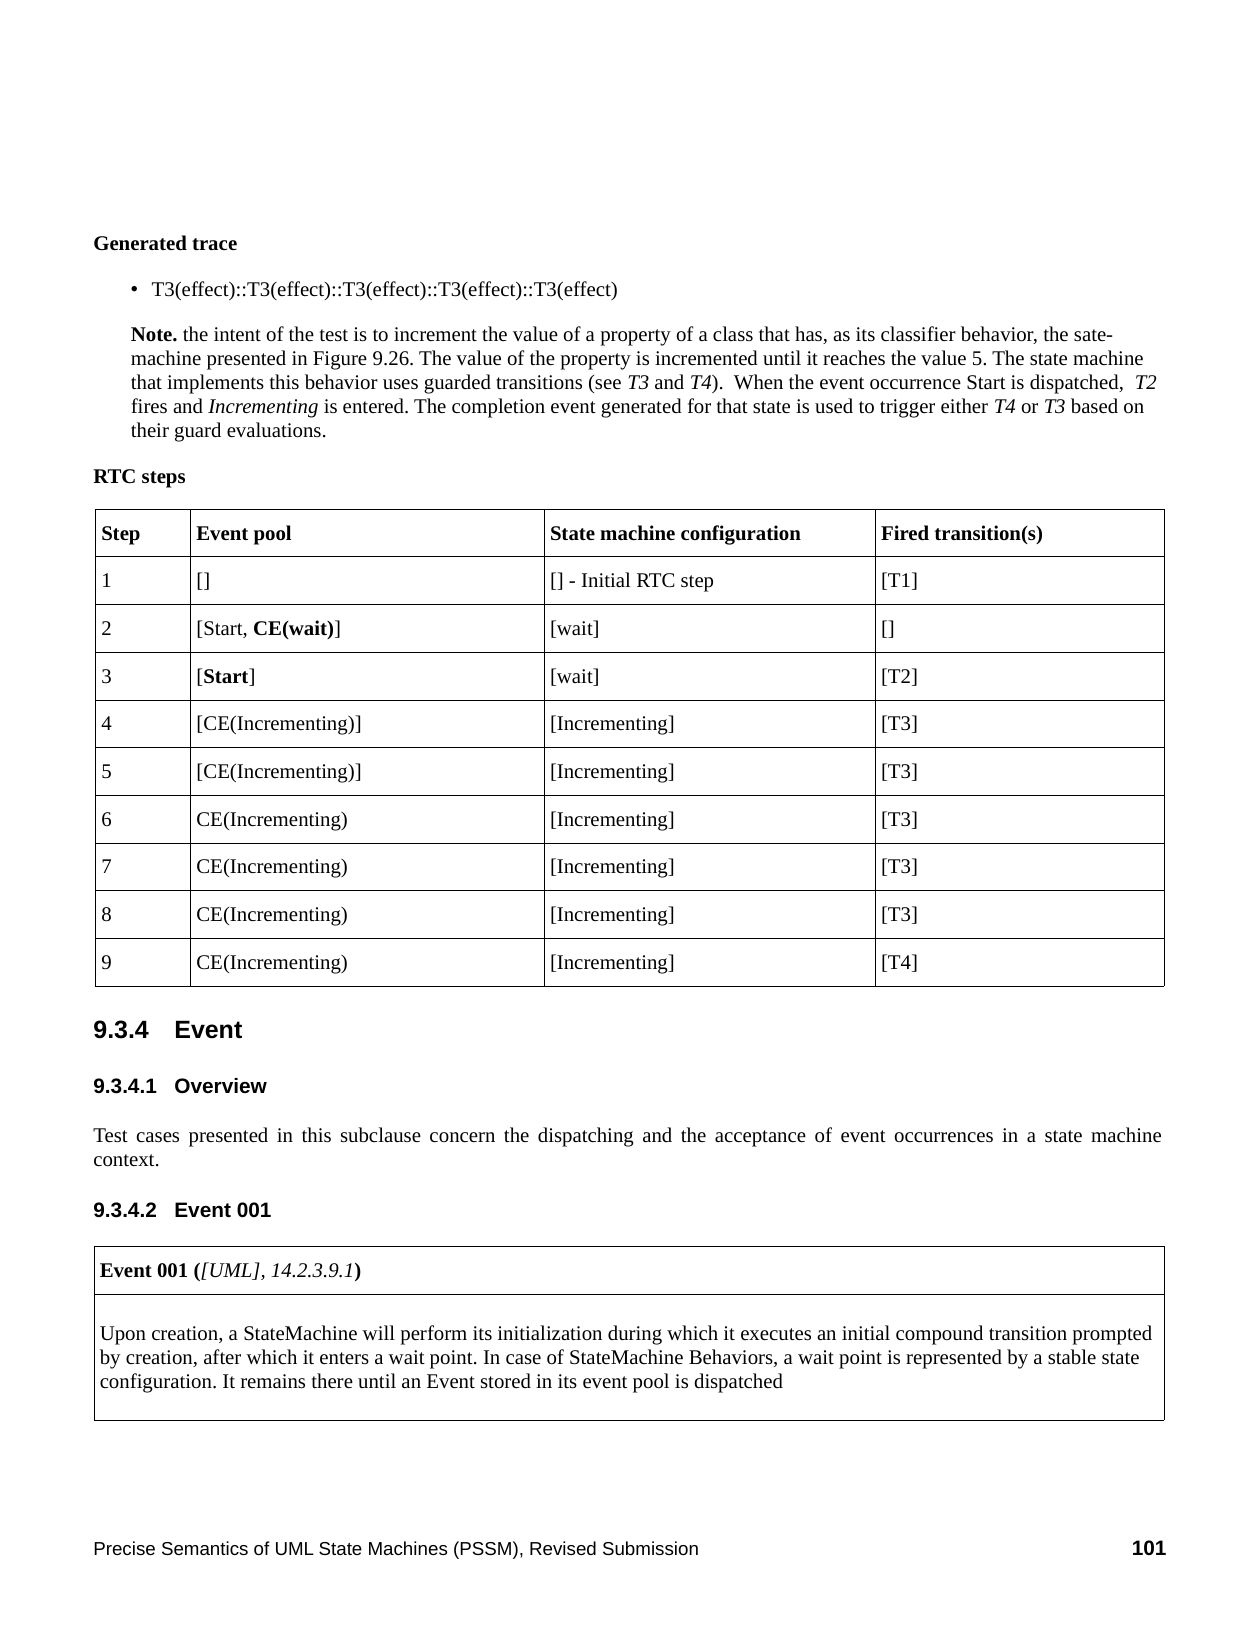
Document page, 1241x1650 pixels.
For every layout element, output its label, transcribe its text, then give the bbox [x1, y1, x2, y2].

table_cell [Start, CE(wait)] [191, 605, 544, 652]
table_header Step [96, 510, 190, 556]
subtitle Event 001 [93, 1196, 1164, 1221]
table_cell [T3] [876, 891, 1164, 938]
table_cell CE(Incrementing) [191, 891, 544, 938]
table_cell 4 [96, 701, 190, 747]
table_cell [] [876, 605, 1164, 652]
table_cell 2 [96, 605, 190, 652]
table_cell [] - Initial RTC step [545, 557, 875, 604]
table_cell [T2] [876, 653, 1164, 699]
table_cell [Incrementing] [545, 748, 875, 795]
table_cell [Incrementing] [545, 939, 875, 986]
table_header Fired transition(s) [876, 510, 1164, 556]
subtitle Event [93, 1015, 1164, 1044]
table_cell [Incrementing] [545, 701, 875, 747]
table_cell 7 [96, 844, 190, 890]
table_cell [Incrementing] [545, 891, 875, 938]
table_cell 8 [96, 891, 190, 938]
subtitle Overview [93, 1073, 1164, 1098]
table_cell [CE(Incrementing)] [191, 701, 544, 747]
table_cell Upon creation, a StateMachine will perform its initialization during which it executes an initial compound transition prompted by creation, after which it enters a wait point. In case of StateMachine Behaviors, a wait point is represented by a stable state configuration. It remains there until an Event stored in its event pool is dispatched [95, 1295, 1164, 1420]
table_cell [Start] [191, 653, 544, 699]
table_cell [Incrementing] [545, 844, 875, 890]
table_cell [] [191, 557, 544, 604]
table_cell [T3] [876, 796, 1164, 843]
table_header State machine configuration [545, 510, 875, 556]
table_cell [CE(Incrementing)] [191, 748, 544, 795]
table_cell CE(Incrementing) [191, 796, 544, 843]
table_cell [wait] [545, 653, 875, 699]
table_cell 9 [96, 939, 190, 986]
table_header Event 001 ([UML], 14.2.3.9.1) [95, 1247, 1164, 1294]
table_cell [T3] [876, 701, 1164, 747]
table_cell [T1] [876, 557, 1164, 604]
table_cell [T4] [876, 939, 1164, 986]
table_cell 5 [96, 748, 190, 795]
table_cell CE(Incrementing) [191, 844, 544, 890]
text Test cases presented in this subclause concern the dispatching and the acceptance of event occurrences in a state machine context. [93, 1123, 1164, 1171]
table_cell [T3] [876, 844, 1164, 890]
table_cell [wait] [545, 605, 875, 652]
table_cell CE(Incrementing) [191, 939, 544, 986]
table_cell [Incrementing] [545, 796, 875, 843]
list T3(effect)::T3(effect)::T3(effect)::T3(effect)::T3(effect) [131, 276, 1164, 301]
text Note. the intent of the test is to increment the value of a property of a class that has, as its classifier behavior, the sate-machine presented in Figure 9.26. The value of the property is incremented until it reaches the value 5. The state machine that implements this behavior uses guarded transitions (see T3 and T4). When the event occurrence Start is dispatched, T2 fires and Incrementing is entered. The completion event generated for that state is used to trigger either T4 or T3 based on their guard evaluations. [131, 322, 1164, 442]
table_header Event pool [191, 510, 544, 556]
text RTC steps [93, 463, 1164, 488]
text Generated trace [93, 231, 1164, 255]
table_cell 6 [96, 796, 190, 843]
table_cell [T3] [876, 748, 1164, 795]
table_cell 1 [96, 557, 190, 604]
table_cell 3 [96, 653, 190, 699]
